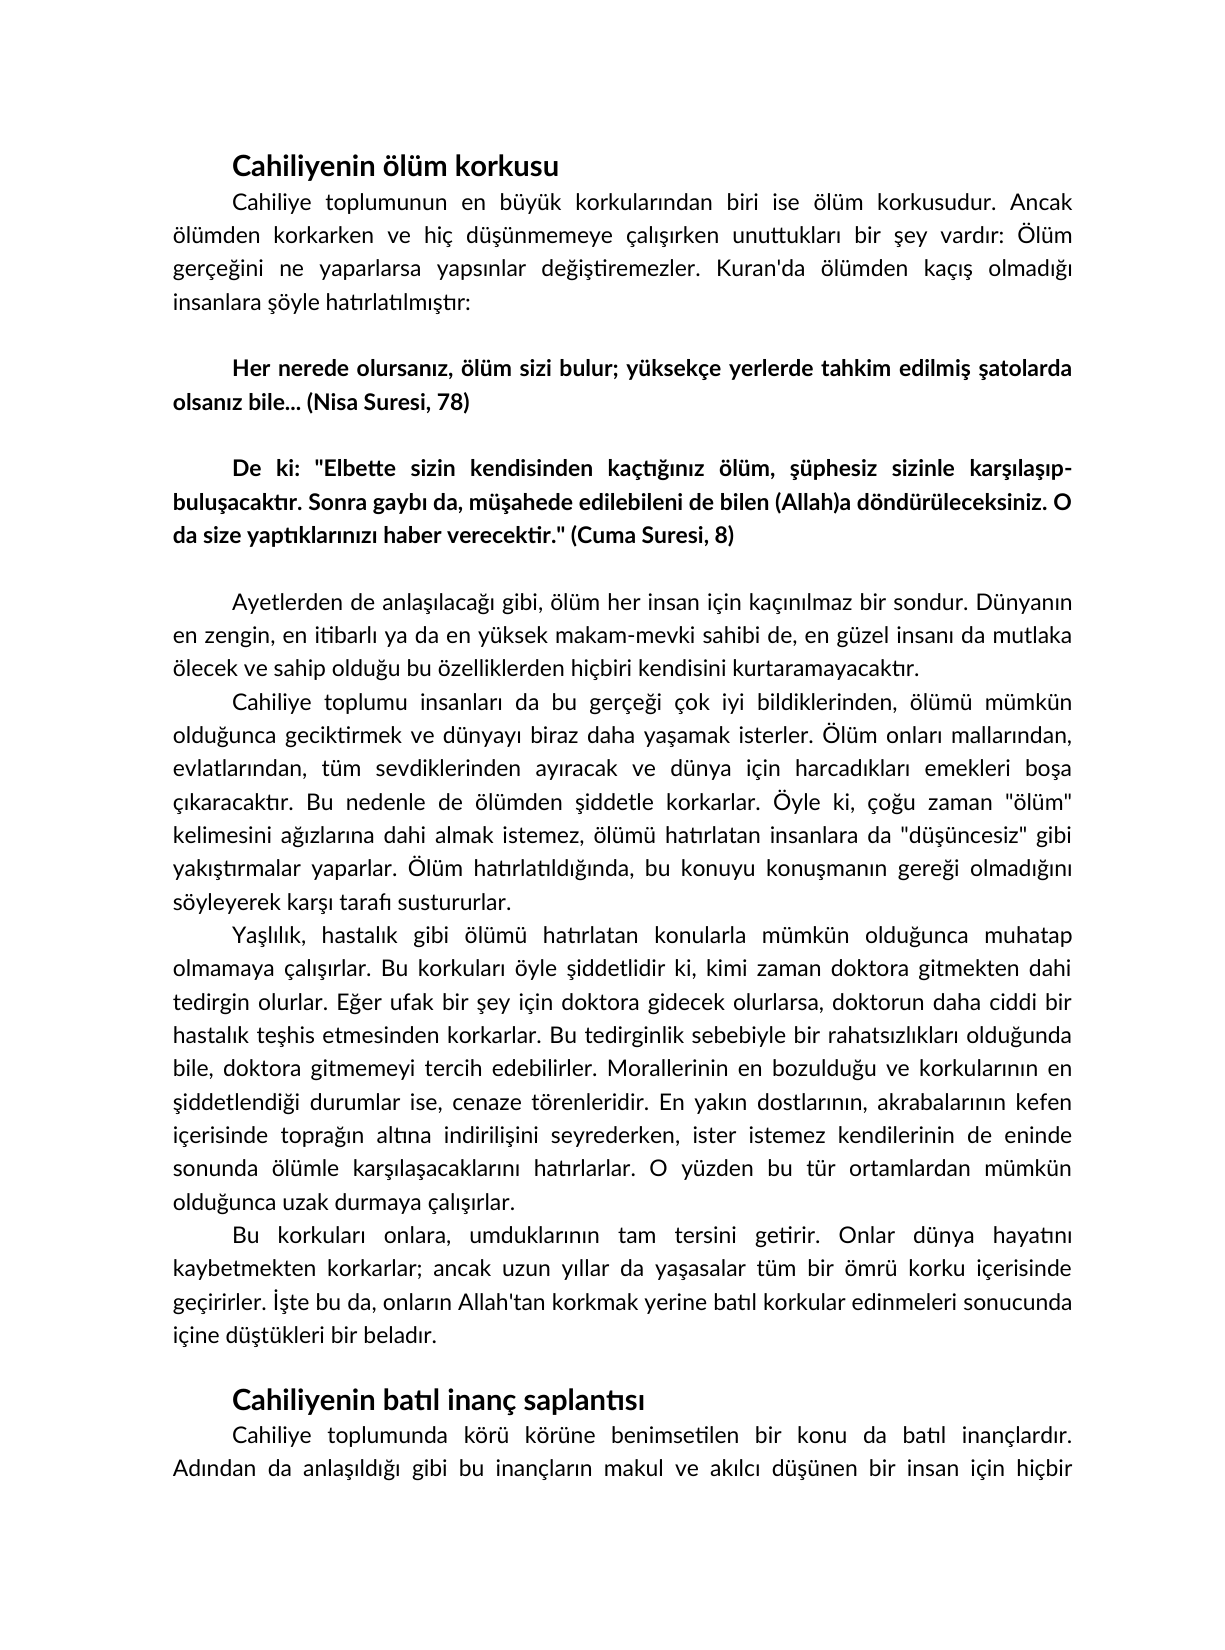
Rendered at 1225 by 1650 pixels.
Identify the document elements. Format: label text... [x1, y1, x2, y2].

text Cahiliye toplumunun en büyük korkularından biri ise ölüm korkusudur. Ancak ölümden korkarken ve hiç düşünmemeye çalışırken unuttukları bir şey vardır: Ölüm gerçeğini ne yaparlarsa yapsınlar değiştiremezler. Kuran'da ölümden kaçış olmadığı insanlara şöyle hatırlatılmıştır: [173, 183, 1073, 317]
text Cahiliye toplumu insanları da bu gerçeği çok iyi bildiklerinden, ölümü mümkün olduğunca geciktirmek ve dünyayı biraz daha yaşamak isterler. Ölüm onları mallarından, evlatlarından, tüm sevdiklerinden ayıracak ve dünya için harcadıkları emekleri boşa çıkaracaktır. Bu nedenle de ölümden şiddetle korkarlar. Öyle ki, çoğu zaman "ölüm" kelimesini ağızlarına dahi almak istemez, ölümü hatırlatan insanlara da "düşüncesiz" gibi yakıştırmalar yaparlar. Ölüm hatırlatıldığında, bu konuyu konuşmanın gereği olmadığını söyleyerek karşı tarafı sustururlar. [173, 683, 1073, 917]
text Bu korkuları onlara, umduklarının tam tersini getirir. Onlar dünya hayatını kaybetmekten korkarlar; ancak uzun yıllar da yaşasalar tüm bir ömrü korku içerisinde geçirirler. İşte bu da, onların Allah'tan korkmak yerine batıl korkular edinmeleri sonucunda içine düştükleri bir beladır. [173, 1217, 1073, 1350]
subtitle Cahiliyenin ölüm korkusu [173, 150, 1073, 183]
text Ayetlerden de anlaşılacağı gibi, ölüm her insan için kaçınılmaz bir sondur. Dünyanın en zengin, en itibarlı ya da en yüksek makam-mevki sahibi de, en güzel insanı da mutlaka ölecek ve sahip olduğu bu özelliklerden hiçbiri kendisini kurtaramayacaktır. [173, 583, 1073, 683]
text Yaşlılık, hastalık gibi ölümü hatırlatan konularla mümkün olduğunca muhatap olmamaya çalışırlar. Bu korkuları öyle şiddetlidir ki, kimi zaman doktora gitmekten dahi tedirgin olurlar. Eğer ufak bir şey için doktora gidecek olurlarsa, doktorun daha ciddi bir hastalık teşhis etmesinden korkarlar. Bu tedirginlik sebebiyle bir rahatsızlıkları olduğunda bile, doktora gitmemeyi tercih edebilirler. Morallerinin en bozulduğu ve korkularının en şiddetlendiği durumlar ise, cenaze törenleridir. En yakın dostlarının, akrabalarının kefen içerisinde toprağın altına indirilişini seyrederken, ister istemez kendilerinin de eninde sonunda ölümle karşılaşacaklarını hatırlarlar. O yüzden bu tür ortamlardan mümkün olduğunca uzak durmaya çalışırlar. [173, 917, 1073, 1217]
text De ki: "Elbette sizin kendisinden kaçtığınız ölüm, şüphesiz sizinle karşılaşıp-buluşacaktır. Sonra gaybı da, müşahede edilebileni de bilen (Allah)a döndürüleceksiniz. O da size yaptıklarınızı haber verecektir." (Cuma Suresi, 8) [173, 450, 1073, 550]
text Her nerede olursanız, ölüm sizi bulur; yüksekçe yerlerde tahkim edilmiş şatolarda olsanız bile... (Nisa Suresi, 78) [173, 350, 1073, 417]
text Cahiliye toplumunda körü körüne benimsetilen bir konu da batıl inançlardır. Adından da anlaşıldığı gibi bu inançların makul ve akılcı düşünen bir insan için hiçbir [173, 1417, 1073, 1483]
subtitle Cahiliyenin batıl inanç saplantısı [173, 1383, 1073, 1417]
